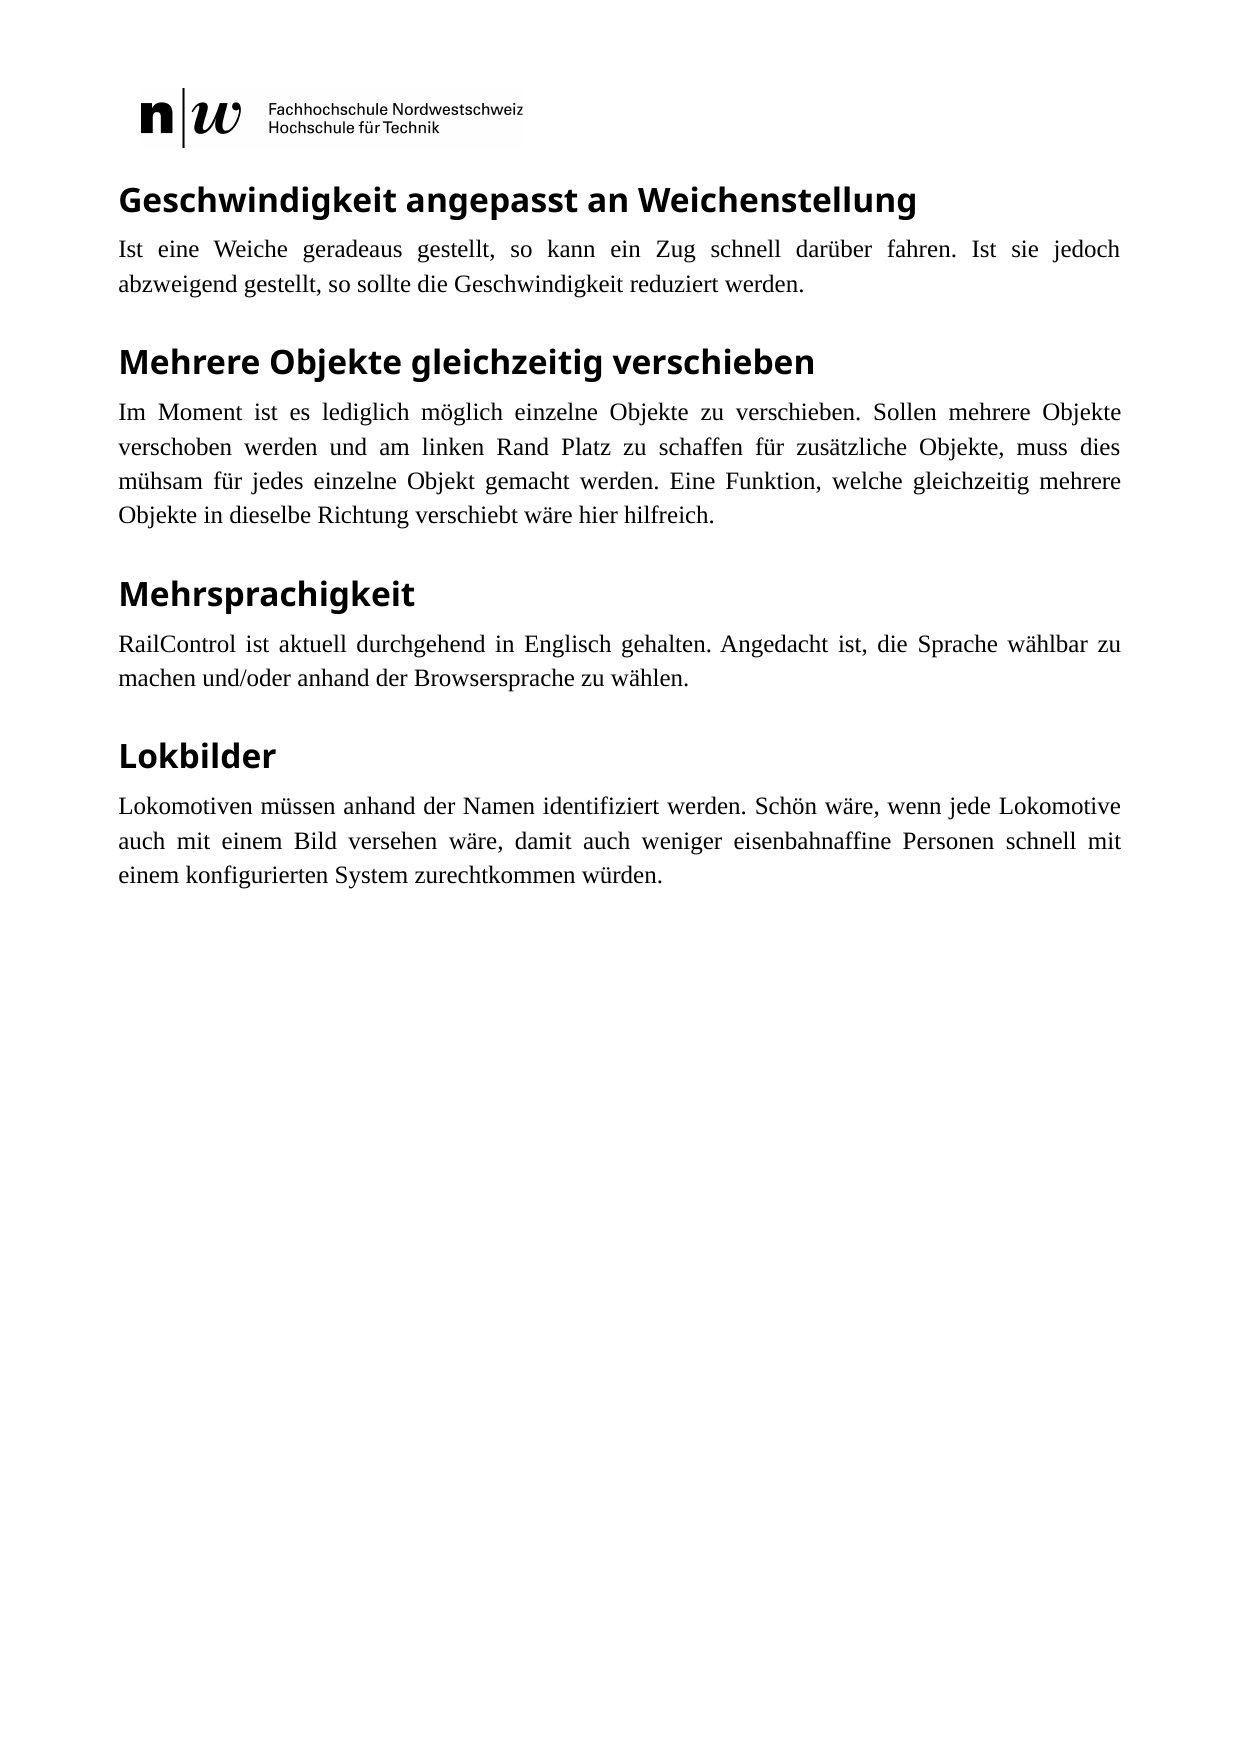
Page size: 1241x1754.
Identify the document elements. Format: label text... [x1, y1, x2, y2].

text Lokomotiven müssen anhand der Namen identifiziert werden. Schön wäre, wenn jede Lokomotive auch mit einem Bild versehen wäre, damit auch weniger eisenbahnaffine Personen schnell mit einem konfigurierten System zurechtkommen würden. [118, 791, 1122, 889]
text Ist eine Weiche geradeaus gestellt, so kann ein Zug schnell darüber fahren. Ist sie jedoch abzweigend gestellt, so sollte die Geschwindigkeit reduziert werden. [118, 234, 1122, 298]
subtitle Geschwindigkeit angepasst an Weichenstellung [118, 176, 1122, 222]
text Im Moment ist es lediglich möglich einzelne Objekte zu verschieben. Sollen mehrere Objekte verschoben werden und am linken Rand Platz zu schaffen für zusätzliche Objekte, muss dies mühsam für jedes einzelne Objekt gemacht werden. Eine Funktion, welche gleichzeitig mehrere Objekte in dieselbe Richtung verschiebt wäre hier hilfreich. [118, 397, 1122, 529]
text RailControl ist aktuell durchgehend in Englisch gehalten. Angedacht ist, die Sprache wählbar zu machen und/oder anhand der Browsersprache zu wählen. [118, 629, 1122, 692]
picture [141, 88, 523, 148]
subtitle Mehrsprachigkeit [118, 571, 1122, 616]
subtitle Lokbilder [118, 733, 1122, 779]
subtitle Mehrere Objekte gleichzeitig verschieben [118, 339, 1122, 385]
